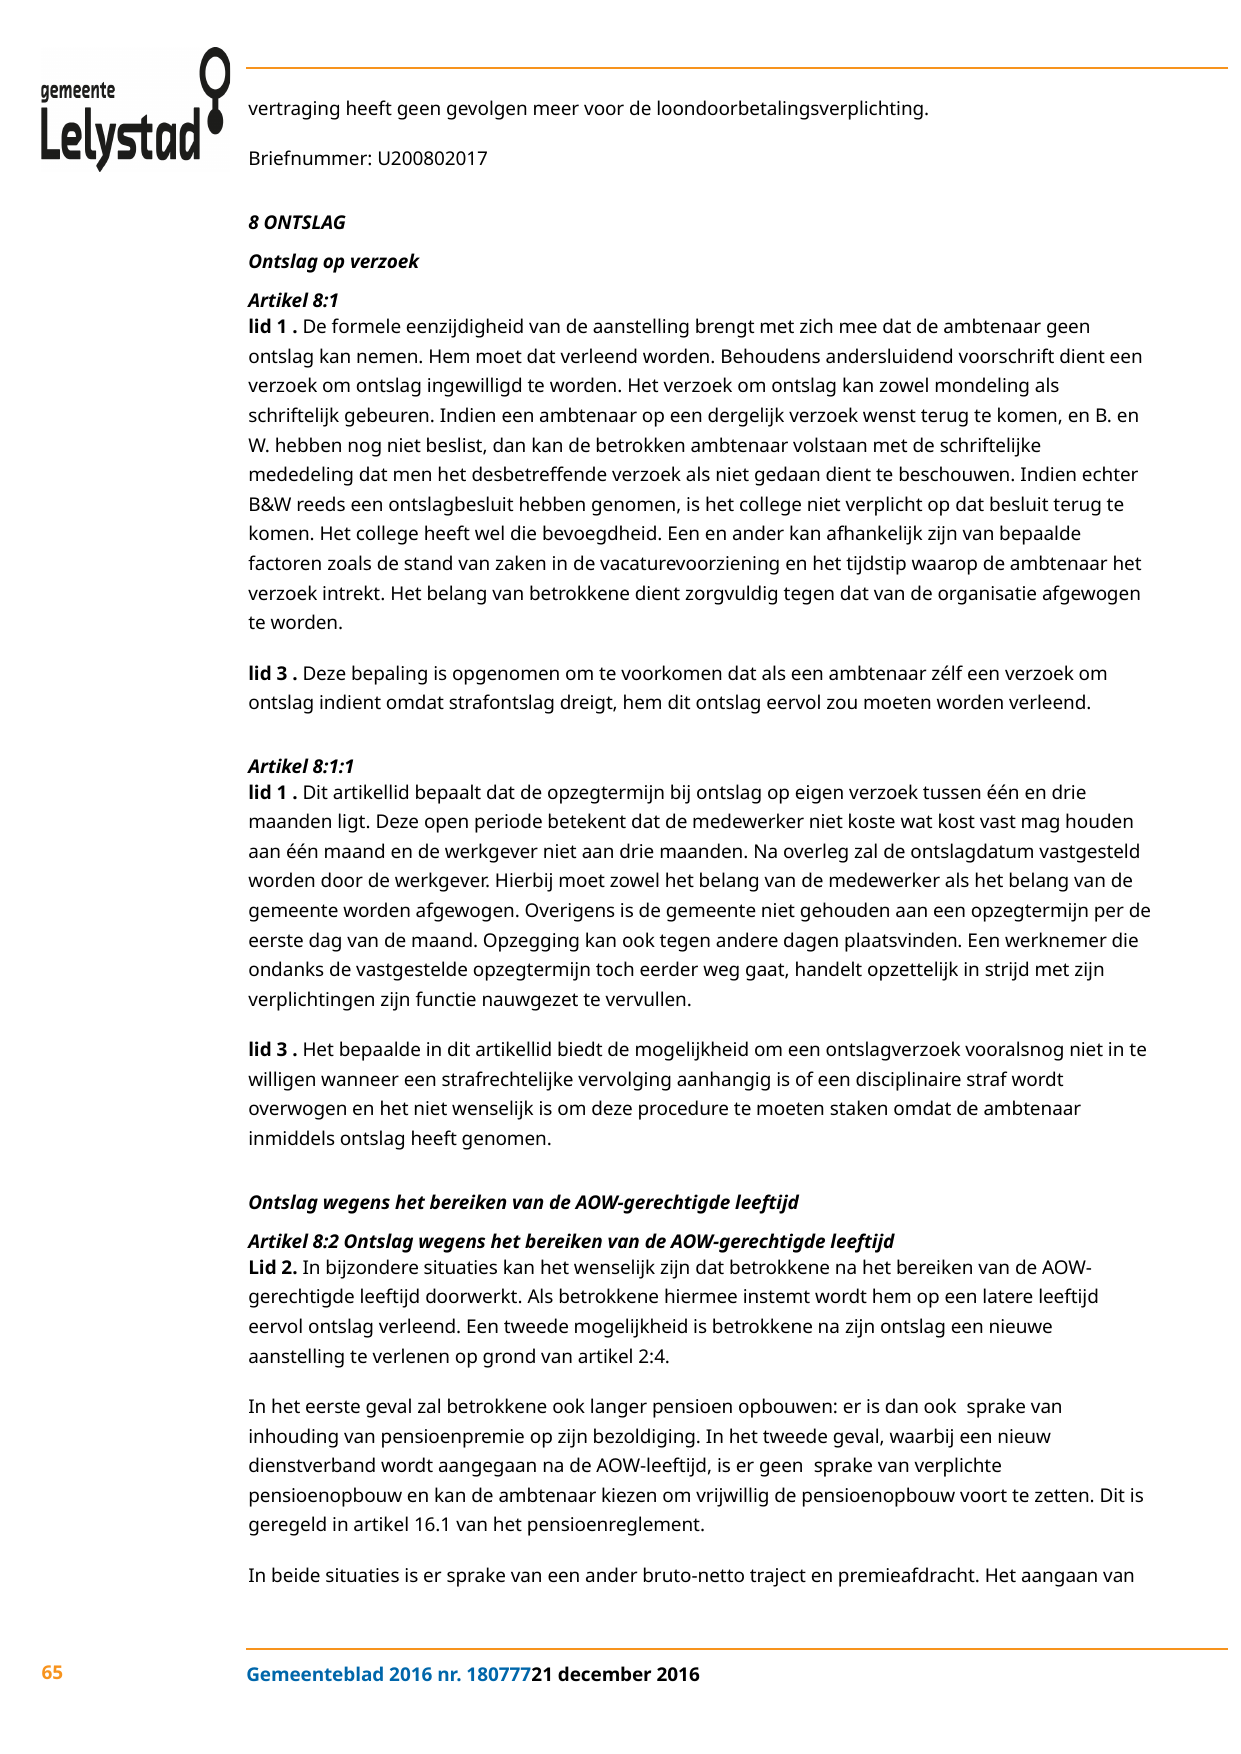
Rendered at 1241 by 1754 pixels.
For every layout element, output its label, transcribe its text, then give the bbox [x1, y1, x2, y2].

picture [41, 47, 231, 172]
text Artikel 8:2 Ontslag wegens het bereiken van de AOW-gerechtigde leeftijd [248, 1228, 1152, 1254]
text Artikel 8:1:1 [248, 753, 1152, 779]
text Ontslag op verzoek [248, 248, 1152, 274]
text In beide situaties is er sprake van een ander bruto-netto traject en premieafdracht. Het aangaan van [248, 1562, 1152, 1588]
text Briefnummer: U200802017 [248, 145, 1152, 171]
text vertraging heeft geen gevolgen meer voor de loondoorbetalingsverplichting. [248, 95, 1152, 121]
text In het eerste geval zal betrokkene ook langer pensioen opbouwen: er is dan ook sprake van inhouding van pensioenpremie op zijn bezoldiging. In het tweede geval, waarbij een nieuw dienstverband wordt aangegaan na de AOW-leeftijd, is er geen sprake van verplichte pensioenopbouw en kan de ambtenaar kiezen om vrijwillig de pensioenopbouw voort te zetten. Dit is geregeld in artikel 16.1 van het pensioenreglement. [248, 1393, 1152, 1537]
text lid 3 . Deze bepaling is opgenomen om te voorkomen dat als een ambtenaar zélf een verzoek om ontslag indient omdat strafontslag dreigt, hem dit ontslag eervol zou moeten worden verleend. [248, 660, 1152, 715]
text Artikel 8:1 [248, 288, 1152, 313]
text Ontslag wegens het bereiken van de AOW-gerechtigde leeftijd [248, 1189, 1152, 1215]
text lid 1 . Dit artikellid bepaalt dat de opzegtermijn bij ontslag op eigen verzoek tussen één en drie maanden ligt. Deze open periode betekent dat de medewerker niet koste wat kost vast mag houden aan één maand en de werkgever niet aan drie maanden. Na overleg zal de ontslagdatum vastgesteld worden door de werkgever. Hierbij moet zowel het belang van de medewerker als het belang van de gemeente worden afgewogen. Overigens is de gemeente niet gehouden aan een opzegtermijn per de eerste dag van de maand. Opzegging kan ook tegen andere dagen plaatsvinden. Een werknemer die ondanks de vastgestelde opzegtermijn toch eerder weg gaat, handelt opzettelijk in strijd met zijn verplichtingen zijn functie nauwgezet te vervullen. [248, 779, 1152, 1012]
text 8 ONTSLAG [248, 209, 1152, 235]
text Lid 2. In bijzondere situaties kan het wenselijk zijn dat betrokkene na het bereiken van de AOW-gerechtigde leeftijd doorwerkt. Als betrokkene hiermee instemt wordt hem op een latere leeftijd eervol ontslag verleend. Een tweede mogelijkheid is betrokkene na zijn ontslag een nieuwe aanstelling te verlenen op grond van artikel 2:4. [248, 1254, 1152, 1369]
text lid 3 . Het bepaalde in dit artikellid biedt de mogelijkheid om een ontslagverzoek vooralsnog niet in te willigen wanneer een strafrechtelijke vervolging aanhangig is of een disciplinaire straf wordt overwogen en het niet wenselijk is om deze procedure te moeten staken omdat de ambtenaar inmiddels ontslag heeft genomen. [248, 1036, 1152, 1151]
text lid 1 . De formele eenzijdigheid van de aanstelling brengt met zich mee dat de ambtenaar geen ontslag kan nemen. Hem moet dat verleend worden. Behoudens andersluidend voorschrift dient een verzoek om ontslag ingewilligd te worden. Het verzoek om ontslag kan zowel mondeling als schriftelijk gebeuren. Indien een ambtenaar op een dergelijk verzoek wenst terug te komen, en B. en W. hebben nog niet beslist, dan kan de betrokken ambtenaar volstaan met de schriftelijke mededeling dat men het desbetreffende verzoek als niet gedaan dient te beschouwen. Indien echter B&W reeds een ontslagbesluit hebben genomen, is het college niet verplicht op dat besluit terug te komen. Het college heeft wel die bevoegdheid. Een en ander kan afhankelijk zijn van bepaalde factoren zoals de stand van zaken in de vacaturevoorziening en het tijdstip waarop de ambtenaar het verzoek intrekt. Het belang van betrokkene dient zorgvuldig tegen dat van de organisatie afgewogen te worden. [248, 313, 1152, 635]
